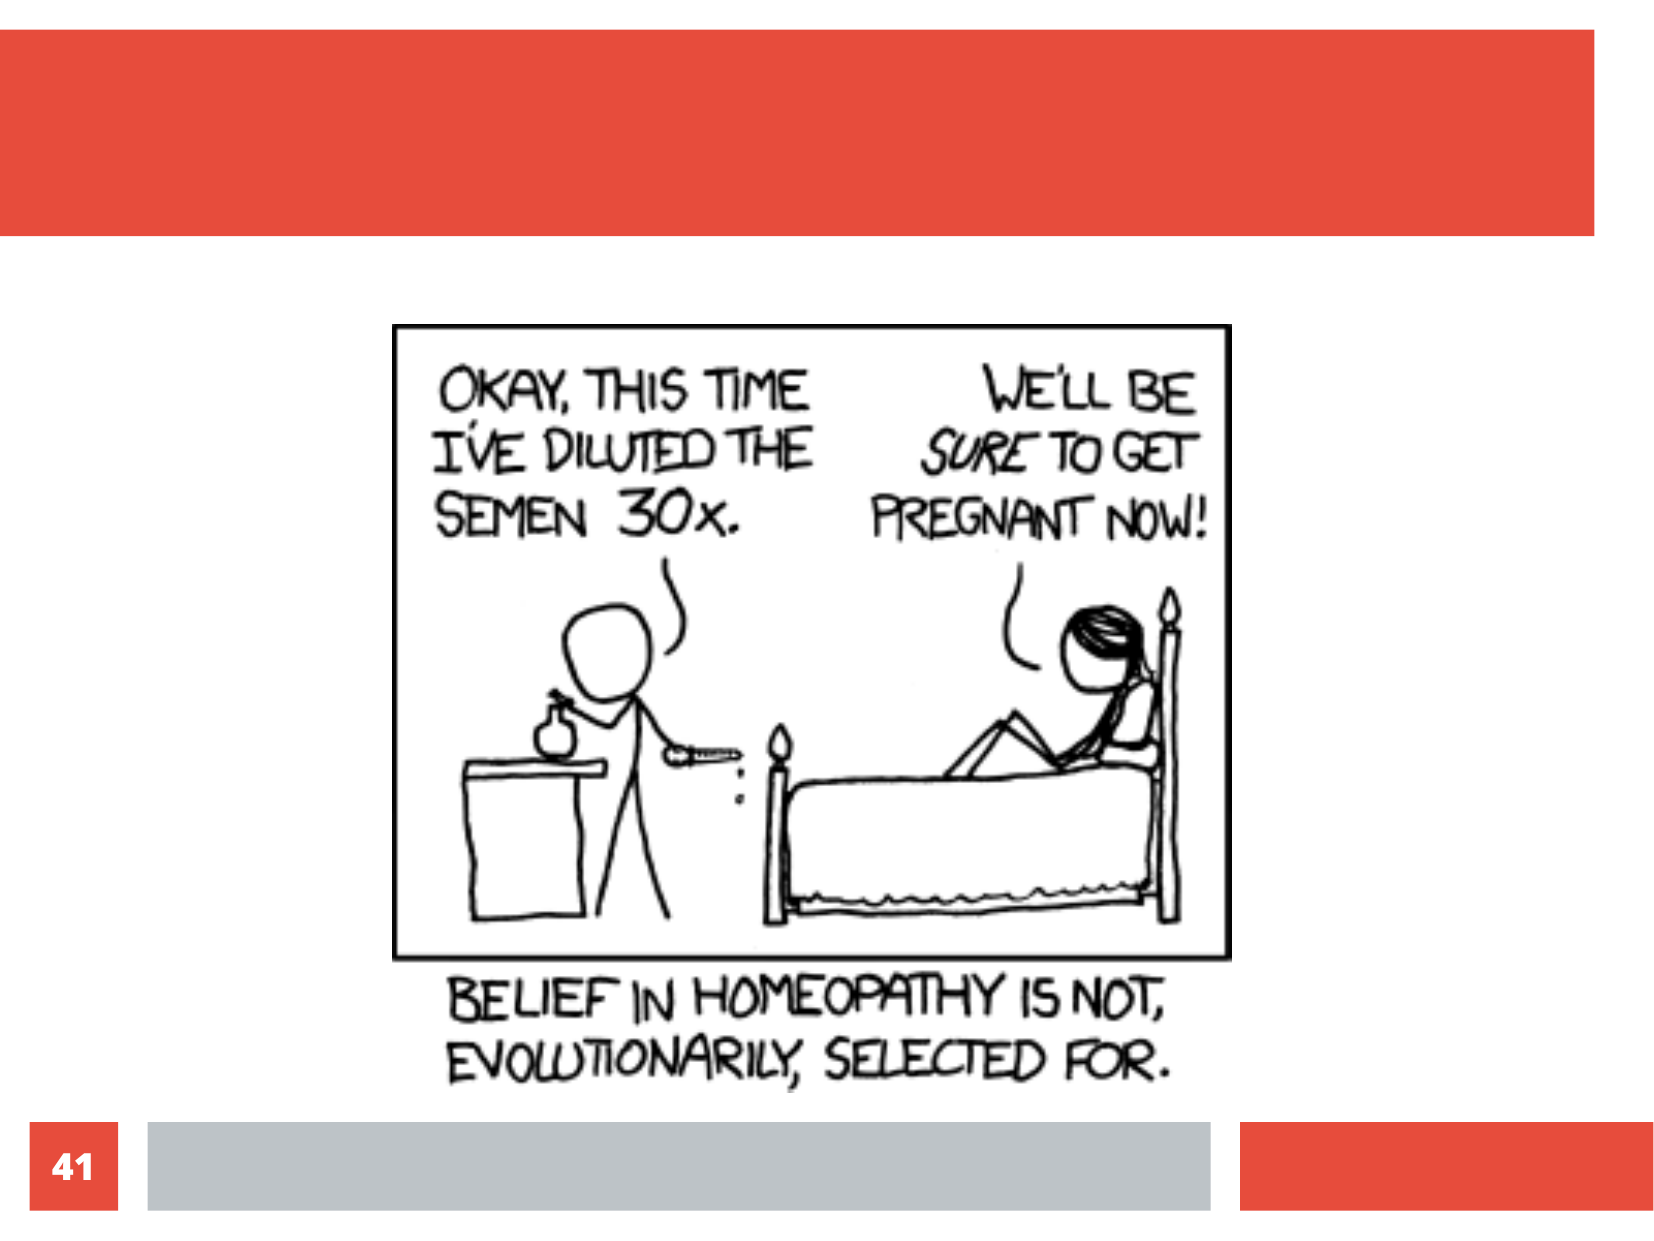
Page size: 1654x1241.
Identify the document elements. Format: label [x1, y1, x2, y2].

picture [392, 324, 1232, 1093]
